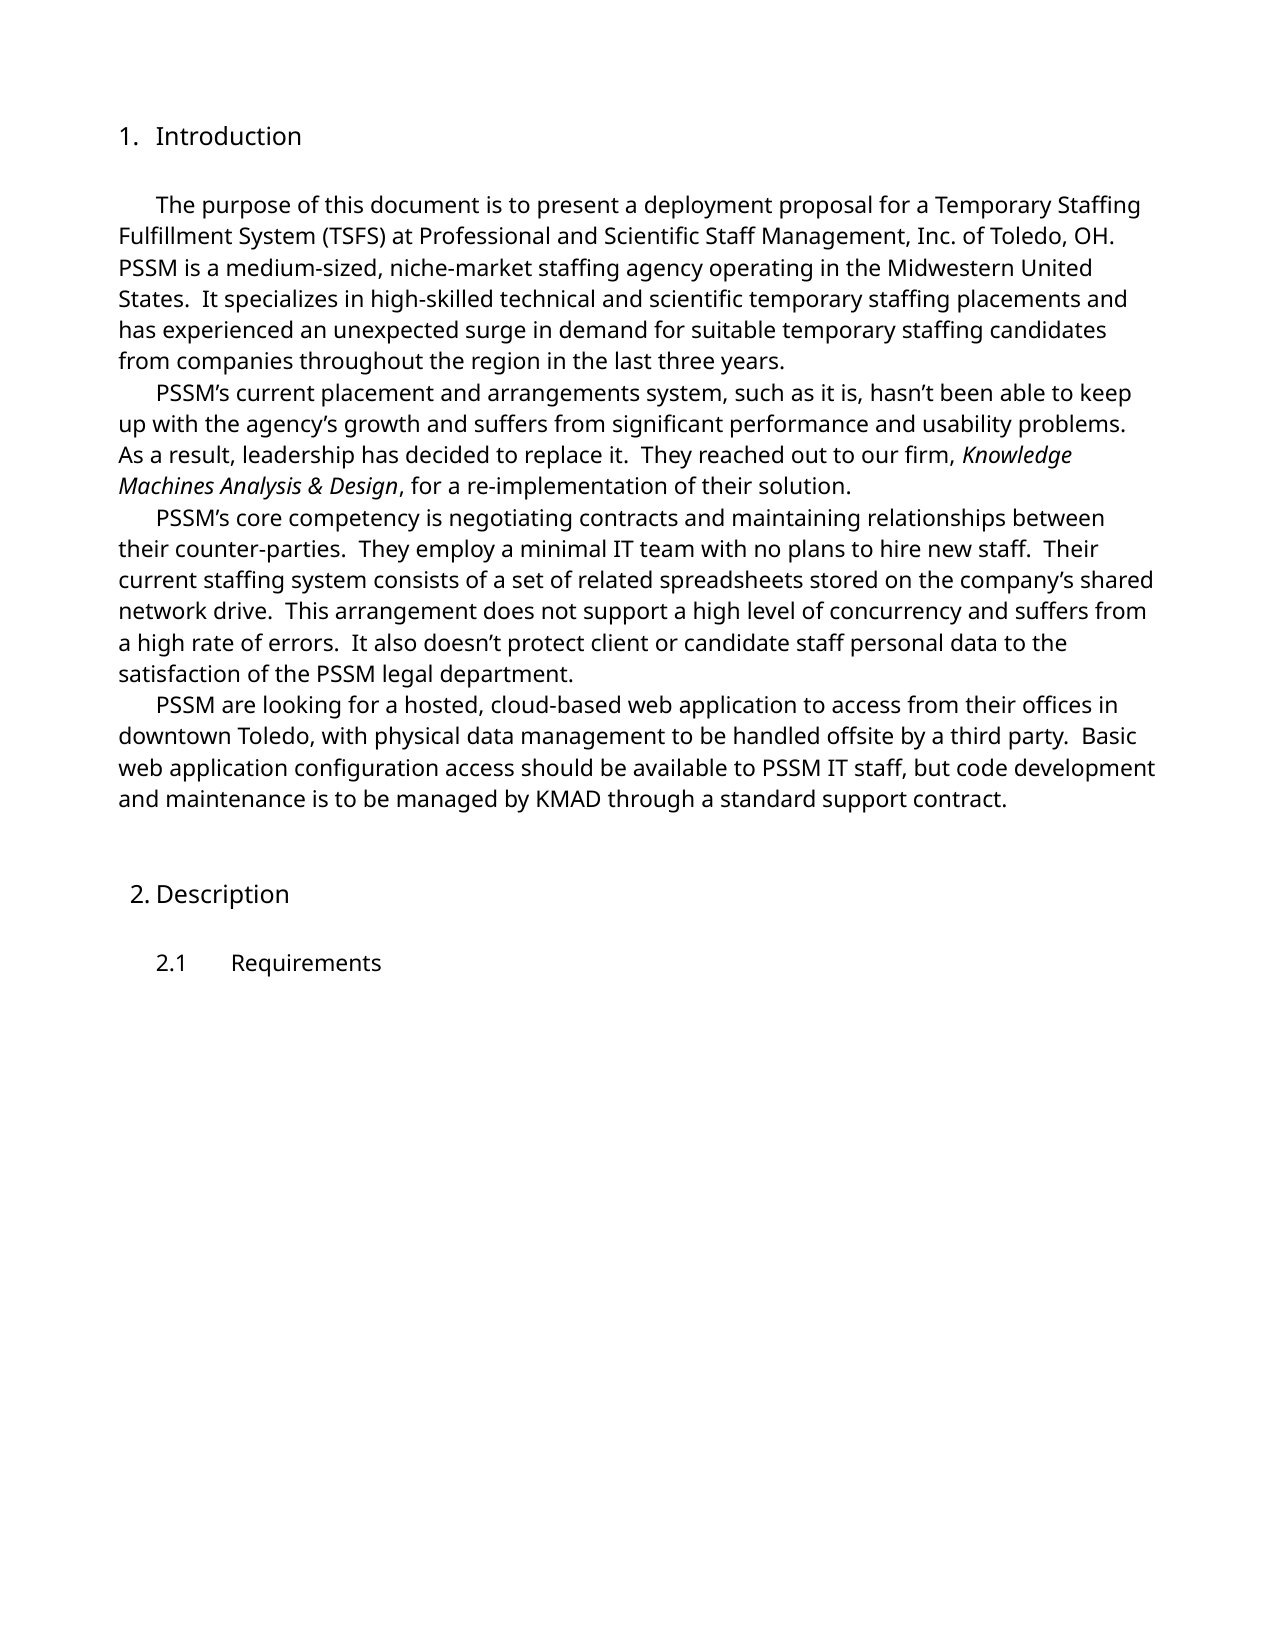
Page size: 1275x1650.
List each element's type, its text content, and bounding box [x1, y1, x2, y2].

text PSSM’s core competency is negotiating contracts and maintaining relationships between their counter-parties. They employ a minimal IT team with no plans to hire new staff. Their current staffing system consists of a set of related spreadsheets stored on the company’s shared network drive. This arrangement does not support a high level of concurrency and suffers from a high rate of errors. It also doesn’t protect client or candidate staff personal data to the satisfaction of the PSSM legal department. [118, 502, 1157, 689]
text The purpose of this document is to present a deployment proposal for a Temporary Staffing Fulfillment System (TSFS) at Professional and Scientific Staff Management, Inc. of Toledo, OH. PSSM is a medium-sized, niche-market staffing agency operating in the Midwestern United States. It specializes in high-skilled technical and scientific temporary staffing placements and has experienced an unexpected surge in demand for suitable temporary staffing candidates from companies throughout the region in the last three years. [118, 186, 1157, 377]
text 2. Description [118, 877, 1157, 911]
text 2.1 Requirements [118, 945, 1157, 979]
text PSSM are looking for a hosted, cloud-based web application to access from their offices in downtown Toledo, with physical data management to be handled offsite by a third party. Basic web application configuration access should be available to PSSM IT staff, but code development and maintenance is to be managed by KMAD through a standard support contract. [118, 689, 1157, 814]
text PSSM’s current placement and arrangements system, such as it is, hasn’t been able to keep up with the agency’s growth and suffers from significant performance and usability problems. As a result, leadership has decided to replace it. They reached out to our firm, Knowledge Machines Analysis & Design, for a re-implementation of their solution. [118, 377, 1157, 502]
text 1. Introduction [118, 118, 1157, 152]
